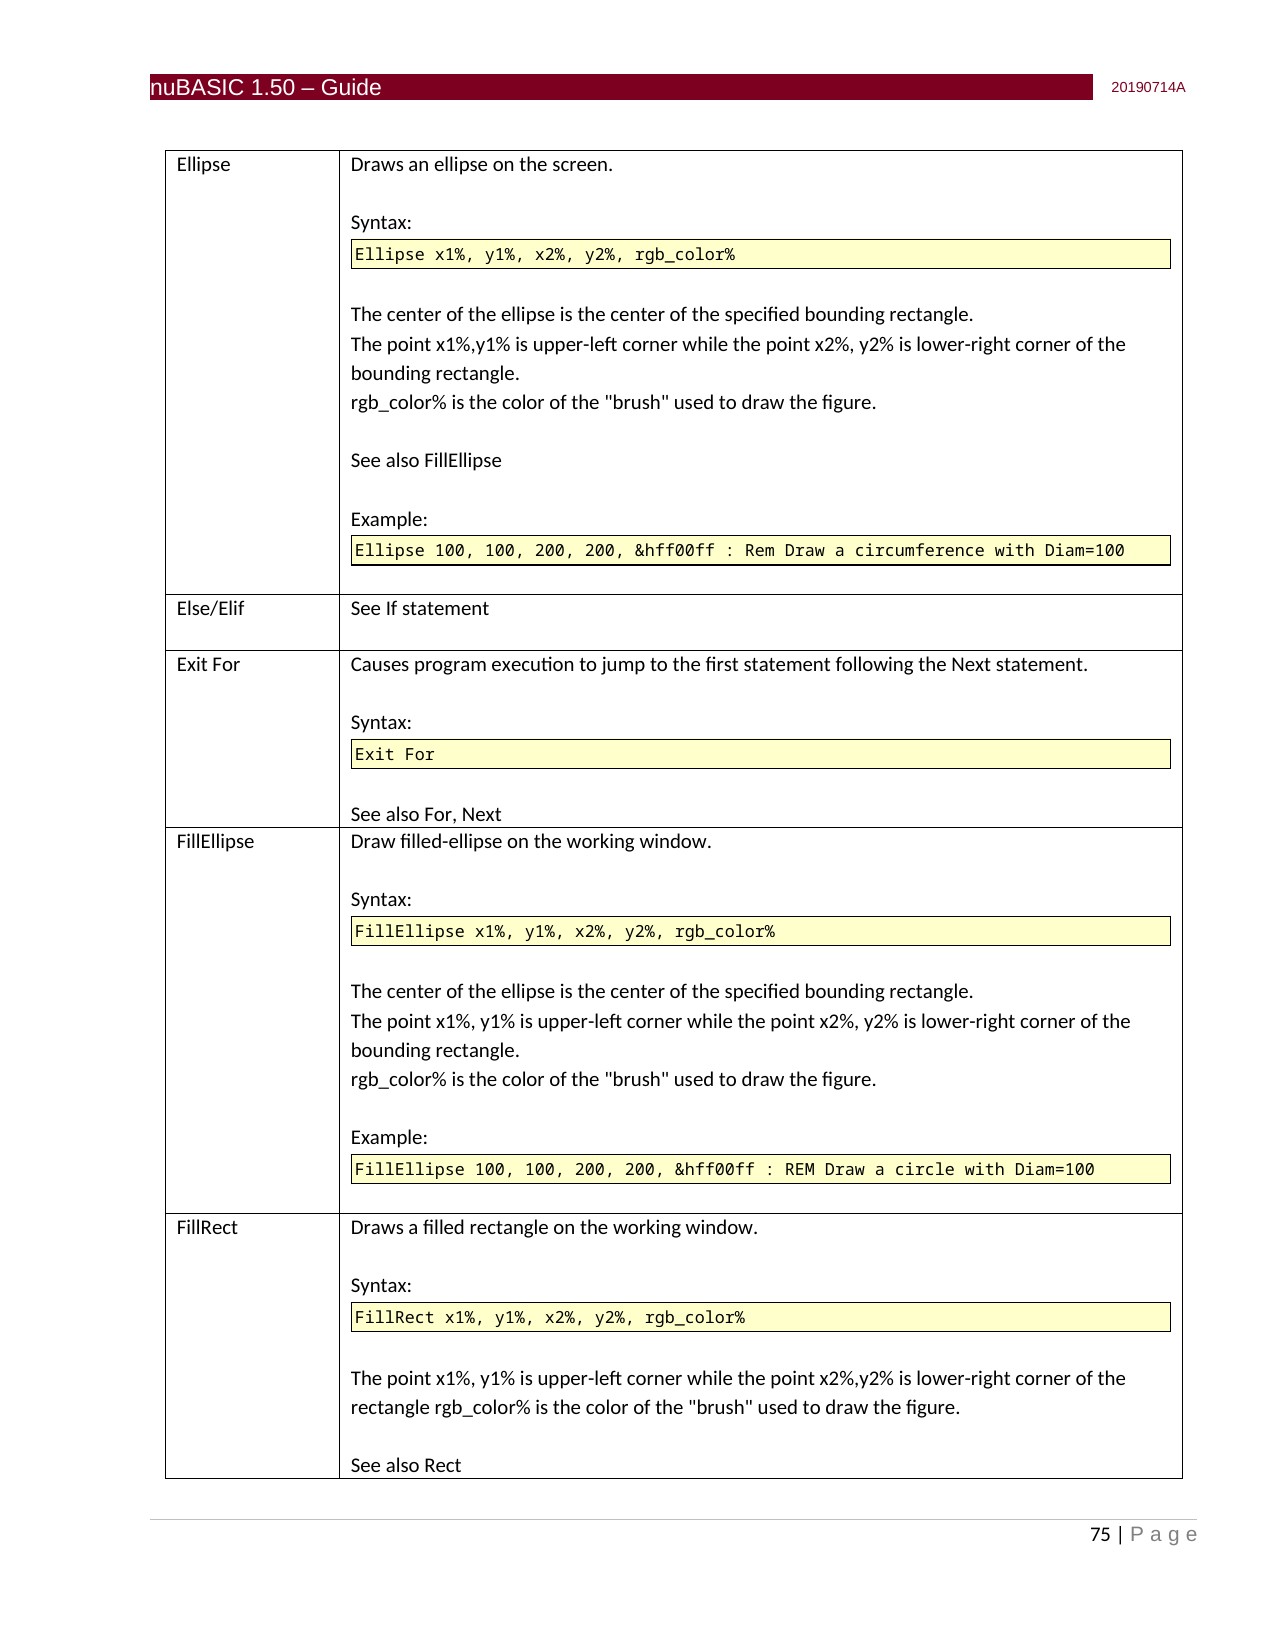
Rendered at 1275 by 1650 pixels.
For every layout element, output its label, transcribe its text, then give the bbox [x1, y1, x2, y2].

table_header Ellipse [166, 151, 339, 594]
table_cell Causes program execution to jump to the first statement following the Next statement. Syntax: Exit For See also For, Next [340, 651, 1182, 827]
table_header Draws an ellipse on the screen. Syntax: Ellipse x1%, y1%, x2%, y2%, rgb_color% The center of the ellipse is the center of the specified bounding rectangle. The point x1%,y1% is upper-left corner while the point x2%, y2% is lower-right corner of the bounding rectangle. rgb_color% is the color of the "brush" used to draw the figure. See also FillEllipse Example: Ellipse 100, 100, 200, 200, &hff00ff : Rem Draw a circumference with Diam=100 [340, 151, 1182, 594]
table_cell See If statement [340, 595, 1182, 650]
table_cell Else/Elif [166, 595, 339, 650]
table_cell FillEllipse [166, 828, 339, 1213]
table_cell FillRect [166, 1214, 339, 1478]
table_cell Draws a filled rectangle on the working window. Syntax: FillRect x1%, y1%, x2%, y2%, rgb_color% The point x1%, y1% is upper-left corner while the point x2%,y2% is lower-right corner of the rectangle rgb_color% is the color of the "brush" used to draw the figure. See also Rect [340, 1214, 1182, 1478]
table_cell Draw filled-ellipse on the working window. Syntax: FillEllipse x1%, y1%, x2%, y2%, rgb_color% The center of the ellipse is the center of the specified bounding rectangle. The point x1%, y1% is upper-left corner while the point x2%, y2% is lower-right corner of the bounding rectangle. rgb_color% is the color of the "brush" used to draw the figure. Example: FillEllipse 100, 100, 200, 200, &hff00ff : REM Draw a circle with Diam=100 [340, 828, 1182, 1213]
table_cell Exit For [166, 651, 339, 827]
